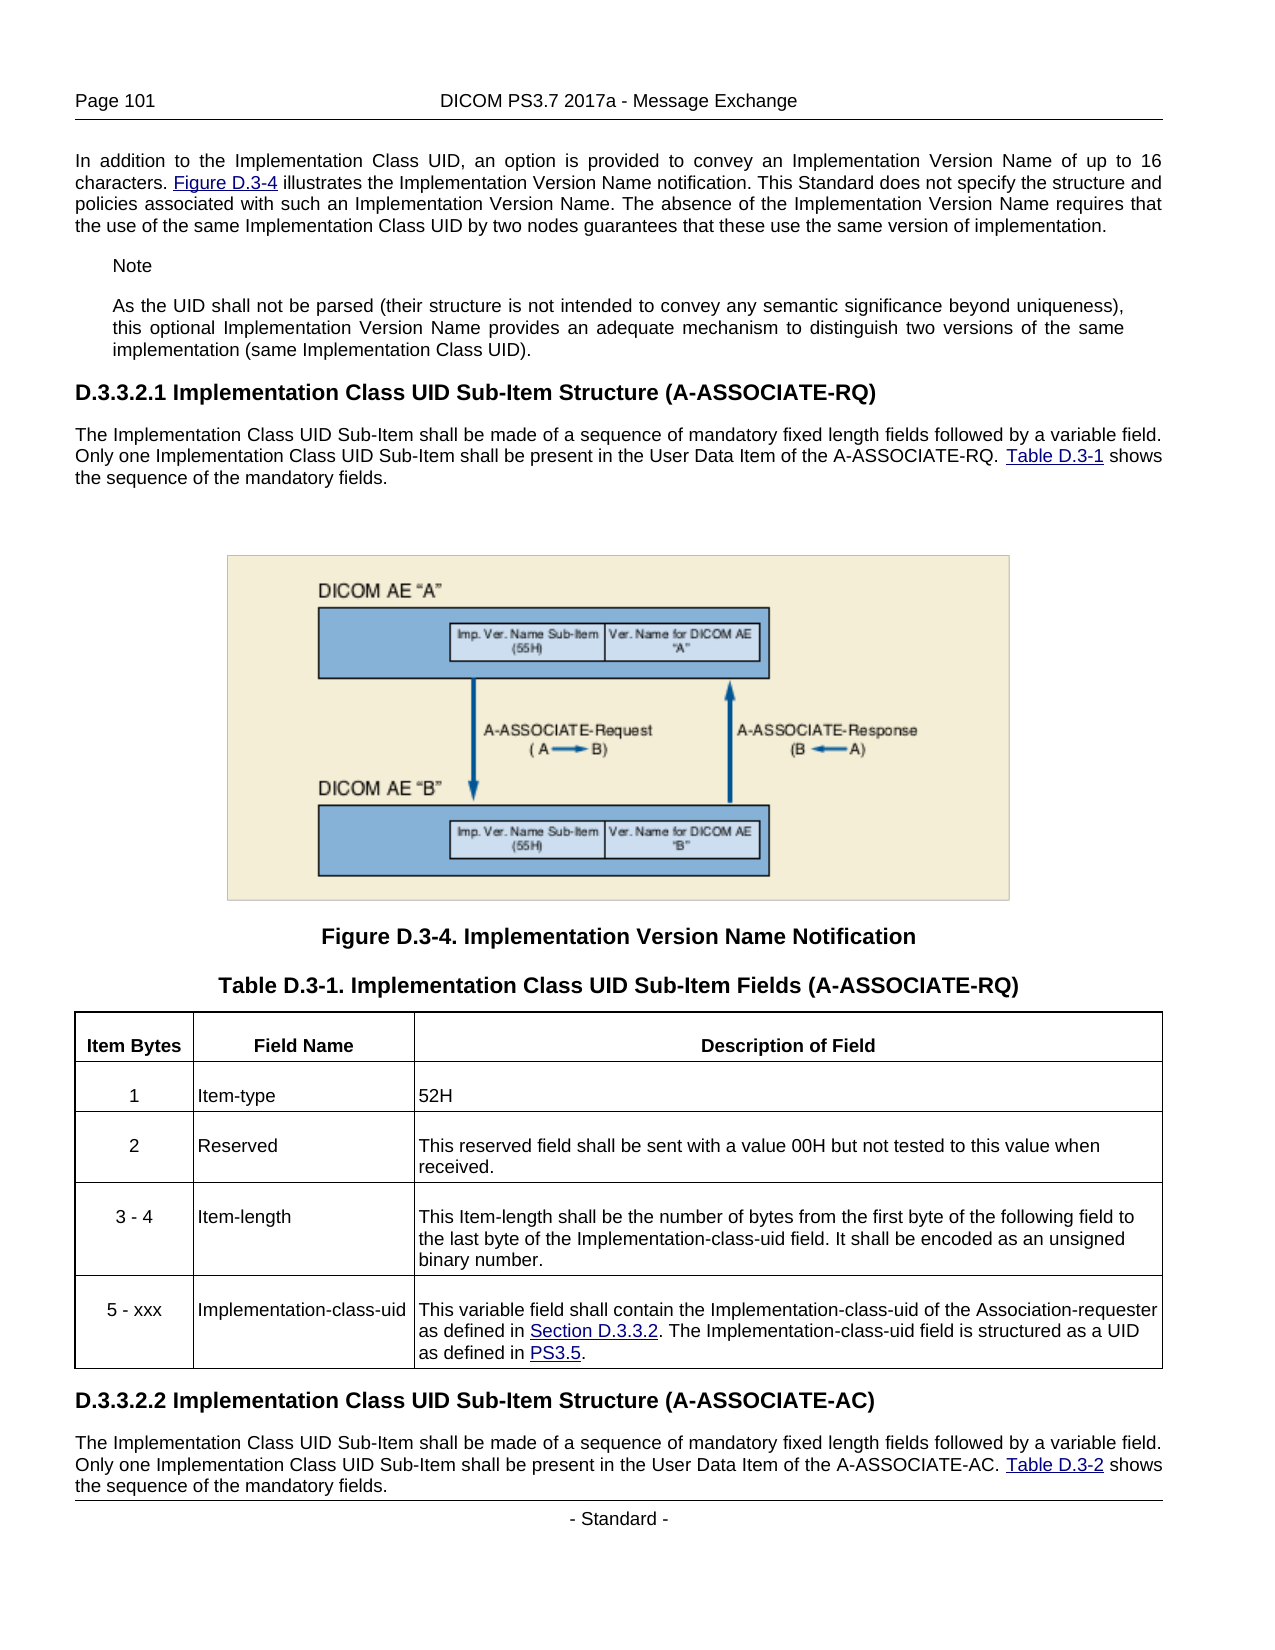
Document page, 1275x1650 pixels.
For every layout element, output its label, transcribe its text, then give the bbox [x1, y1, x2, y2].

table_cell 5 - xxx [76, 1276, 193, 1368]
table_header Description of Field [415, 1013, 1162, 1061]
text The Implementation Class UID Sub-Item shall be made of a sequence of mandatory fixed length fields followed by a variable field. Only one Implementation Class UID Sub-Item shall be present in the User Data Item of the A-ASSOCIATE-RQ. Table D.3-1 shows the sequence of the mandatory fields. [75, 423, 1162, 488]
table_cell This Item-length shall be the number of bytes from the first byte of the following field to the last byte of the Implementation-class-uid field. It shall be encoded as an unsigned binary number. [415, 1183, 1162, 1275]
table_cell Item-type [194, 1062, 414, 1111]
table_cell This reserved field shall be sent with a value 00H but not tested to this value when received. [415, 1112, 1162, 1182]
text As the UID shall not be parsed (their structure is not intended to convey any semantic significance beyond uniqueness), this optional Implementation Version Name provides an adequate mechanism to distinguish two versions of the same implementation (same Implementation Class UID). [112, 295, 1125, 360]
table_cell 52H [415, 1062, 1162, 1111]
table_cell This variable field shall contain the Implementation-class-uid of the Association-requester as defined in Section D.3.3.2. The Implementation-class-uid field is structured as a UID as defined in PS3.5. [415, 1276, 1162, 1368]
picture [226, 554, 1011, 902]
text In addition to the Implementation Class UID, an option is provided to convey an Implementation Version Name of up to 16 characters. Figure D.3-4 illustrates the Implementation Version Name notification. This Standard does not specify the structure and policies associated with such an Implementation Version Name. The absence of the Implementation Version Name requires that the use of the same Implementation Class UID by two nodes guarantees that these use the same version of implementation. [75, 150, 1162, 236]
text Note [112, 255, 1125, 277]
text The Implementation Class UID Sub-Item shall be made of a sequence of mandatory fixed length fields followed by a variable field. Only one Implementation Class UID Sub-Item shall be present in the User Data Item of the A-ASSOCIATE-AC. Table D.3-2 shows the sequence of the mandatory fields. [75, 1432, 1162, 1497]
text Figure D.3-4. Implementation Version Name Notification [75, 924, 1162, 949]
table_header Item Bytes [76, 1013, 193, 1061]
table_cell Reserved [194, 1112, 414, 1182]
table_header Field Name [194, 1013, 414, 1061]
text D.3.3.2.1 Implementation Class UID Sub-Item Structure (A-ASSOCIATE-RQ) [75, 379, 1162, 404]
table_cell Implementation-class-uid [194, 1276, 414, 1368]
table_cell 1 [76, 1062, 193, 1111]
text Table D.3-1. Implementation Class UID Sub-Item Fields (A-ASSOCIATE-RQ) [75, 972, 1162, 998]
table_cell 3 - 4 [76, 1183, 193, 1275]
text D.3.3.2.2 Implementation Class UID Sub-Item Structure (A-ASSOCIATE-AC) [75, 1387, 1162, 1413]
table_cell 2 [76, 1112, 193, 1182]
table_cell Item-length [194, 1183, 414, 1275]
